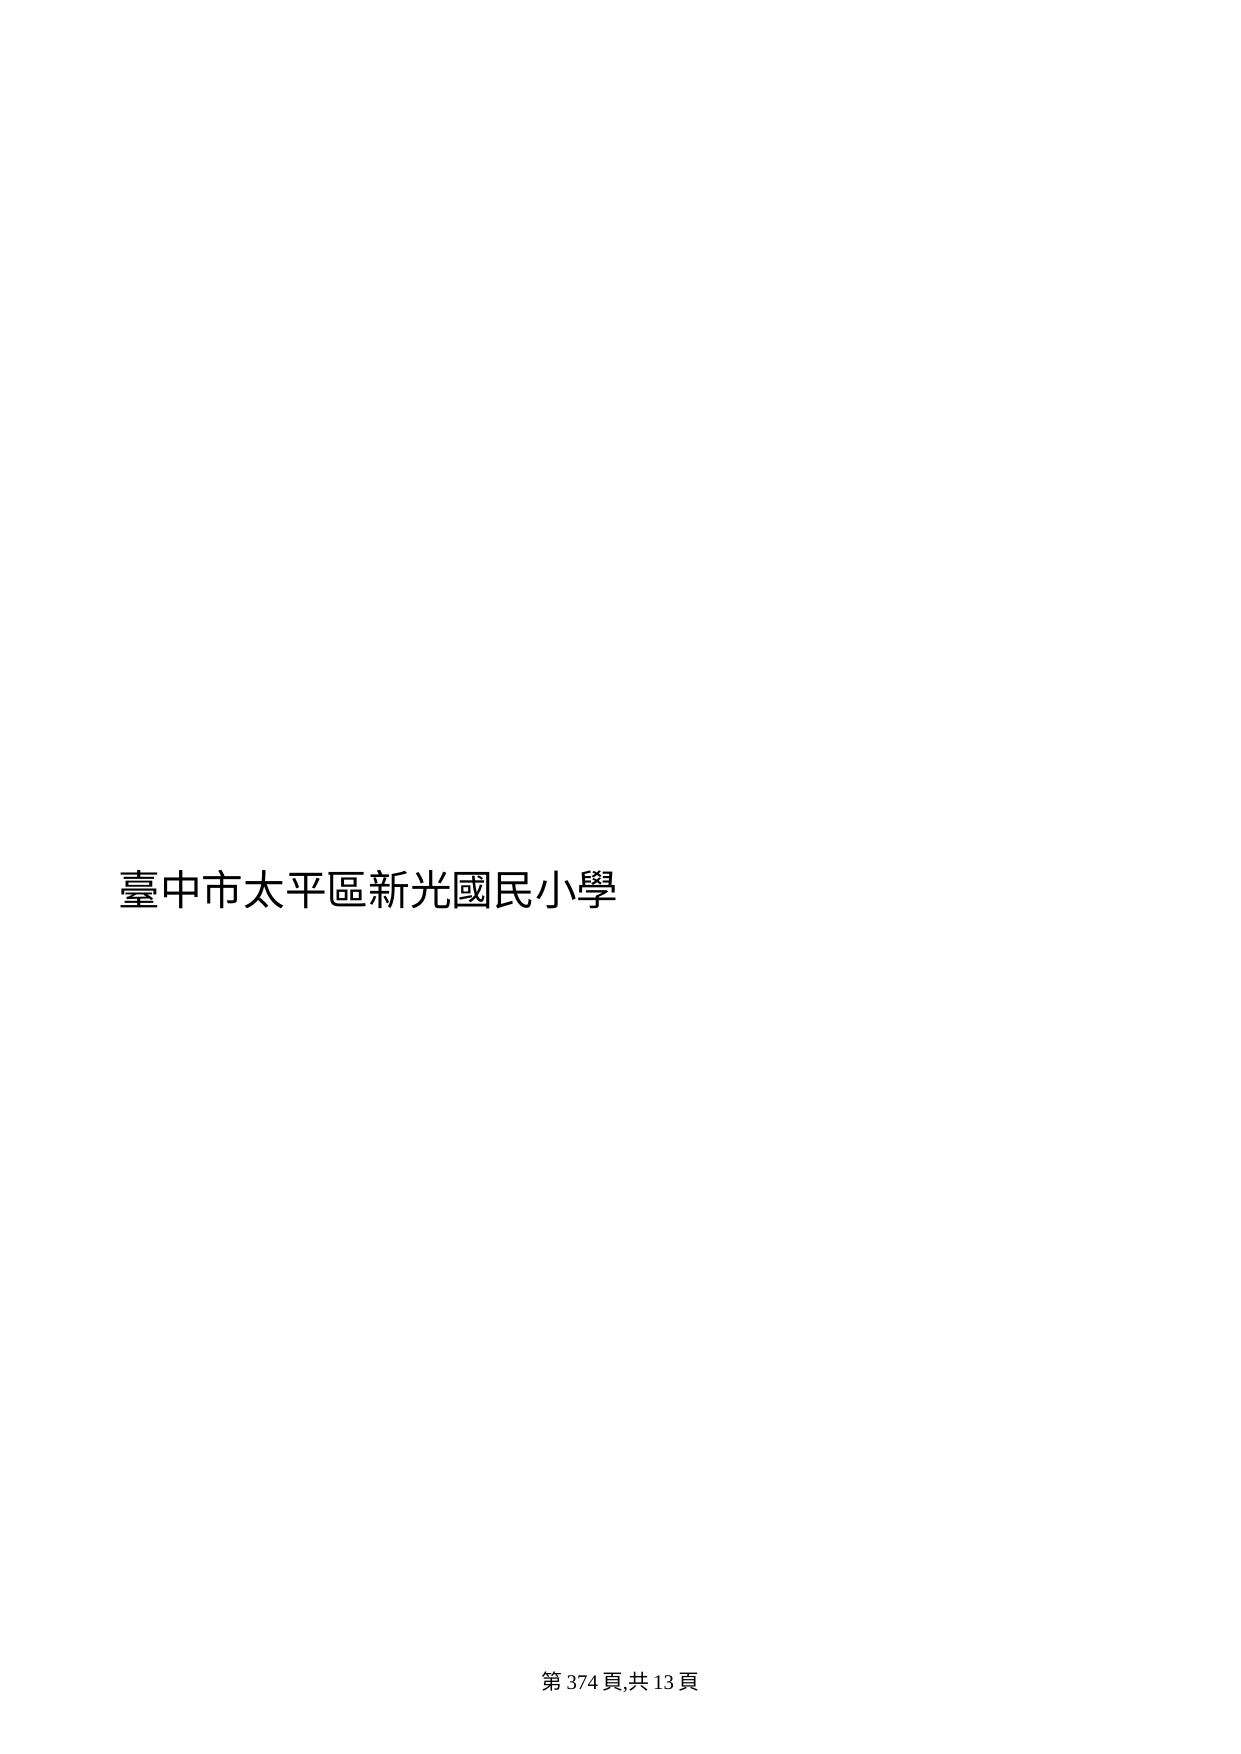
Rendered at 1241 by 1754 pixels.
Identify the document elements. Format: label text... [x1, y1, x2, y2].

text 臺中市太平區新光國民小學 [118, 846, 1122, 908]
